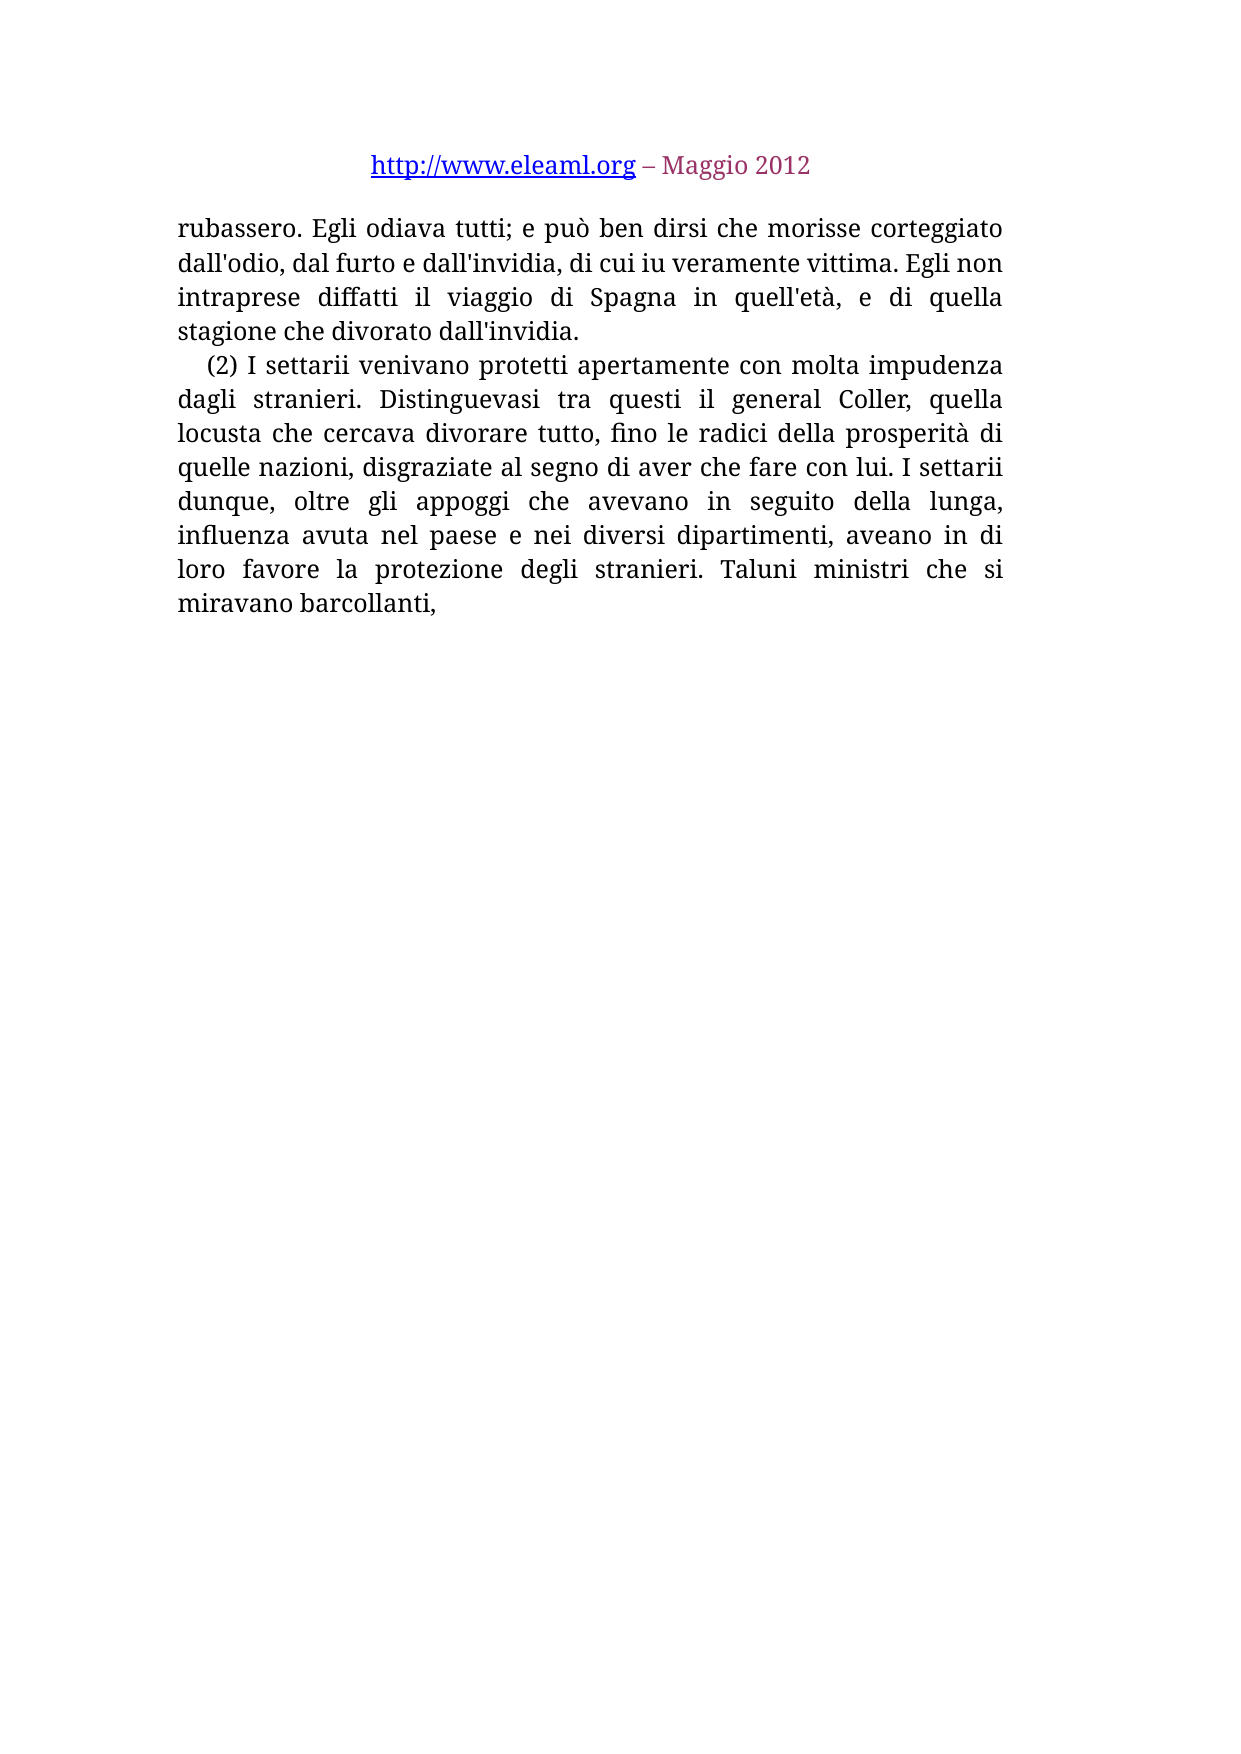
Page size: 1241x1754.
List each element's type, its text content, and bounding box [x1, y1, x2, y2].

text (2) I settarii venivano protetti apertamente con molta impudenza dagli stranieri. Distinguevasi tra questi il general Coller, quella locusta che cercava divorare tutto, fino le radici della prosperità di quelle nazioni, disgraziate al segno di aver che fare con lui. I settarii dunque, oltre gli appoggi che avevano in seguito della lunga, influenza avuta nel paese e nei diversi dipartimenti, aveano in di loro favore la protezione degli stranieri. Taluni ministri che si miravano barcollanti, [177, 347, 1004, 620]
text rubassero. Egli odiava tutti; e può ben dirsi che morisse corteggiato dall'odio, dal furto e dall'invidia, di cui iu veramente vittima. Egli non intraprese diffatti il viaggio di Spagna in quell'età, e di quella stagione che divorato dall'invidia. [177, 211, 1004, 347]
